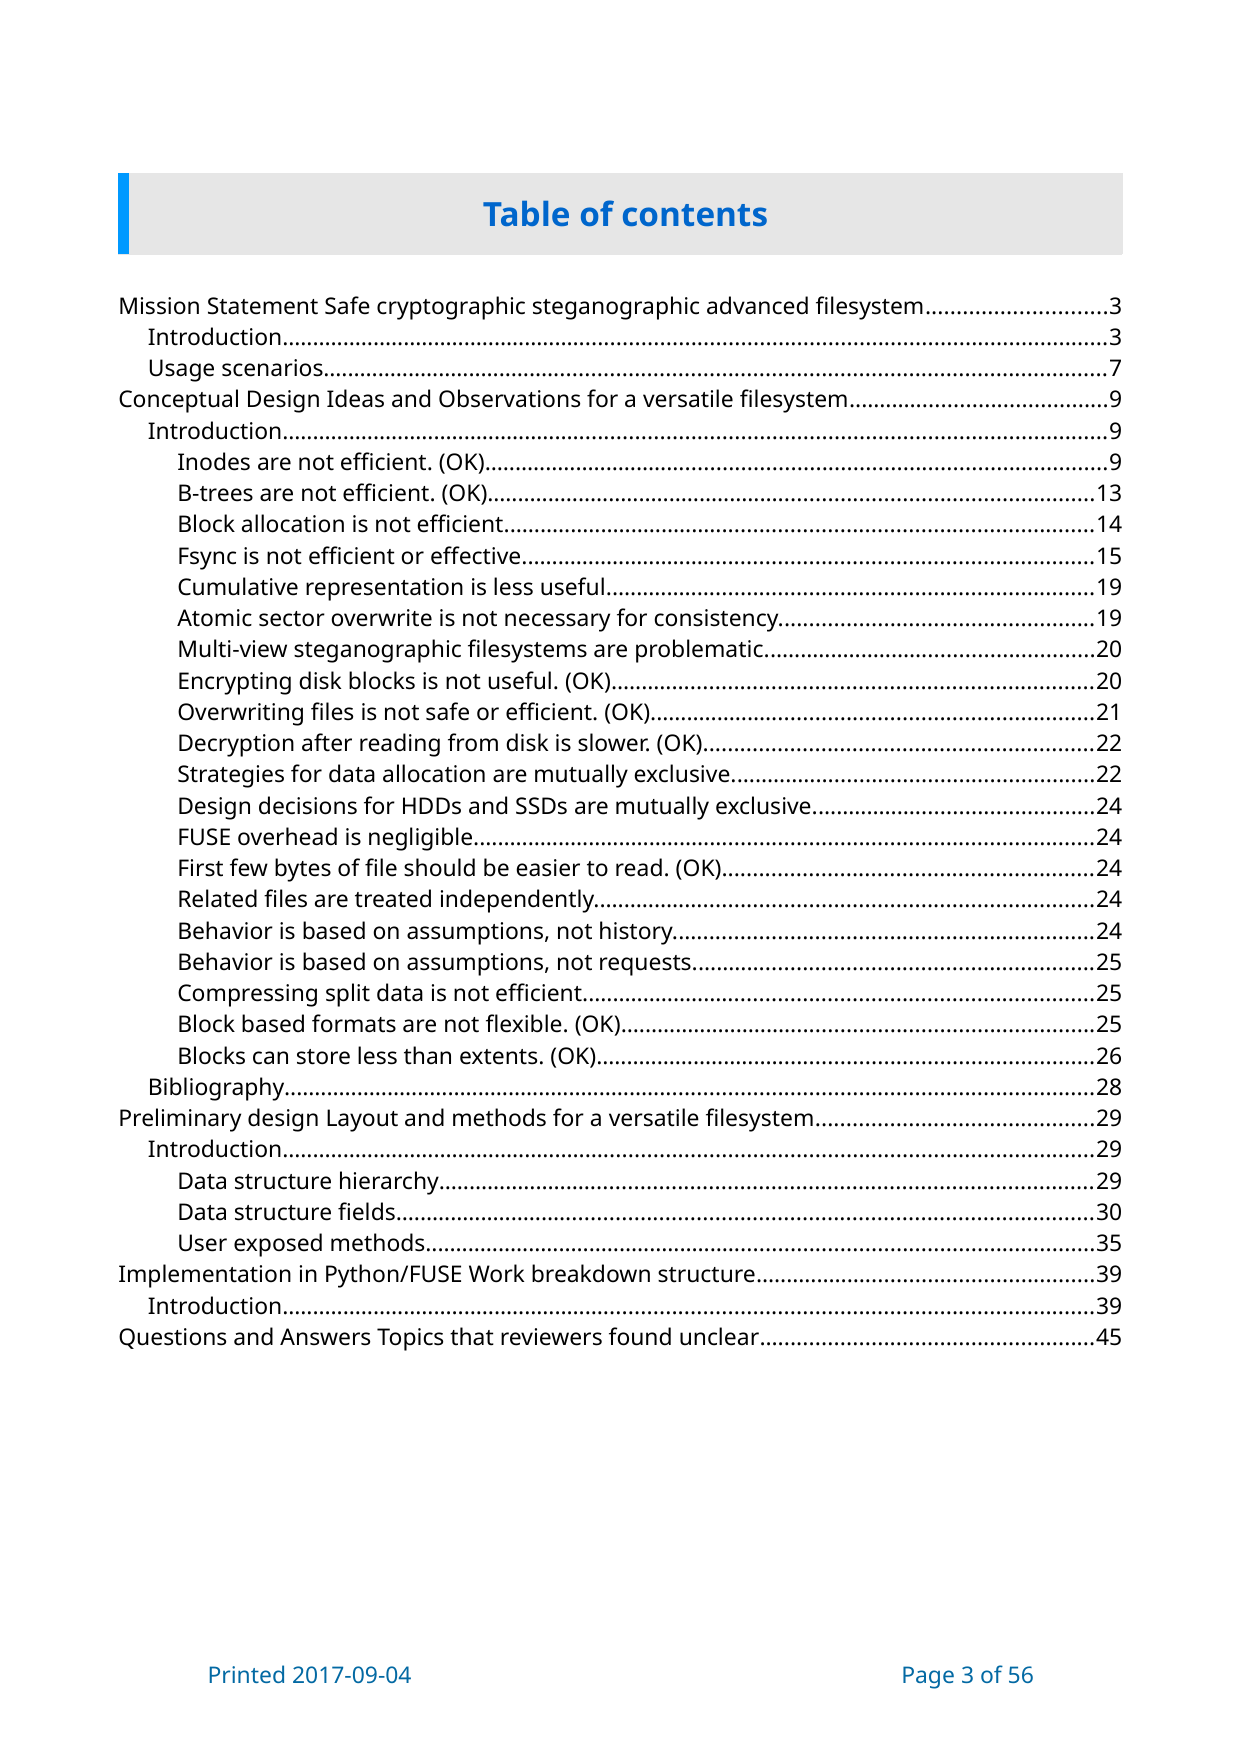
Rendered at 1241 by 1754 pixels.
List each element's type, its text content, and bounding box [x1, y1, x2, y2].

text Multi-view steganographic filesystems are problematic. 20 [177, 633, 1122, 664]
text Fsync is not efficient or effective. 15 [177, 539, 1122, 571]
text Data structure fields 30 [177, 1196, 1122, 1227]
text Design decisions for HDDs and SSDs are mutually exclusive. 24 [177, 789, 1122, 821]
text FUSE overhead is negligible. 24 [177, 821, 1122, 852]
text Strategies for data allocation are mutually exclusive. 22 [177, 758, 1122, 789]
text Behavior is based on assumptions, not requests. 25 [177, 946, 1122, 977]
text Atomic sector overwrite is not necessary for consistency. 19 [177, 602, 1122, 633]
text Questions and Answers Topics that reviewers found unclear 45 [118, 1321, 1122, 1352]
text Data structure hierarchy 29 [177, 1164, 1122, 1196]
text B-trees are not efficient. (OK) 13 [177, 477, 1122, 508]
text First few bytes of file should be easier to read. (OK) 24 [177, 852, 1122, 883]
text Implementation in Python/FUSE Work breakdown structure 39 [118, 1258, 1122, 1289]
text Introduction 3 [148, 321, 1122, 352]
text Introduction 29 [148, 1133, 1122, 1164]
text Introduction 39 [148, 1289, 1122, 1321]
text Block based formats are not flexible. (OK) 25 [177, 1008, 1122, 1039]
text Conceptual Design Ideas and Observations for a versatile filesystem 9 [118, 383, 1122, 414]
text Behavior is based on assumptions, not history. 24 [177, 914, 1122, 946]
text Blocks can store less than extents. (OK) 26 [177, 1039, 1122, 1071]
text Compressing split data is not efficient. 25 [177, 977, 1122, 1008]
text User exposed methods 35 [177, 1227, 1122, 1258]
subtitle Table of contents [129, 174, 1122, 254]
text Block allocation is not efficient. 14 [177, 508, 1122, 539]
text Introduction 9 [148, 414, 1122, 446]
text Usage scenarios 7 [148, 352, 1122, 383]
text Encrypting disk blocks is not useful. (OK) 20 [177, 664, 1122, 696]
text Decryption after reading from disk is slower. (OK) 22 [177, 727, 1122, 758]
text Inodes are not efficient. (OK) 9 [177, 446, 1122, 477]
text Bibliography 28 [148, 1071, 1122, 1102]
text Cumulative representation is less useful. 19 [177, 571, 1122, 602]
text Preliminary design Layout and methods for a versatile filesystem 29 [118, 1102, 1122, 1133]
text Overwriting files is not safe or efficient. (OK) 21 [177, 696, 1122, 727]
text Related files are treated independently. 24 [177, 883, 1122, 914]
text Mission Statement Safe cryptographic steganographic advanced filesystem 3 [118, 289, 1122, 321]
